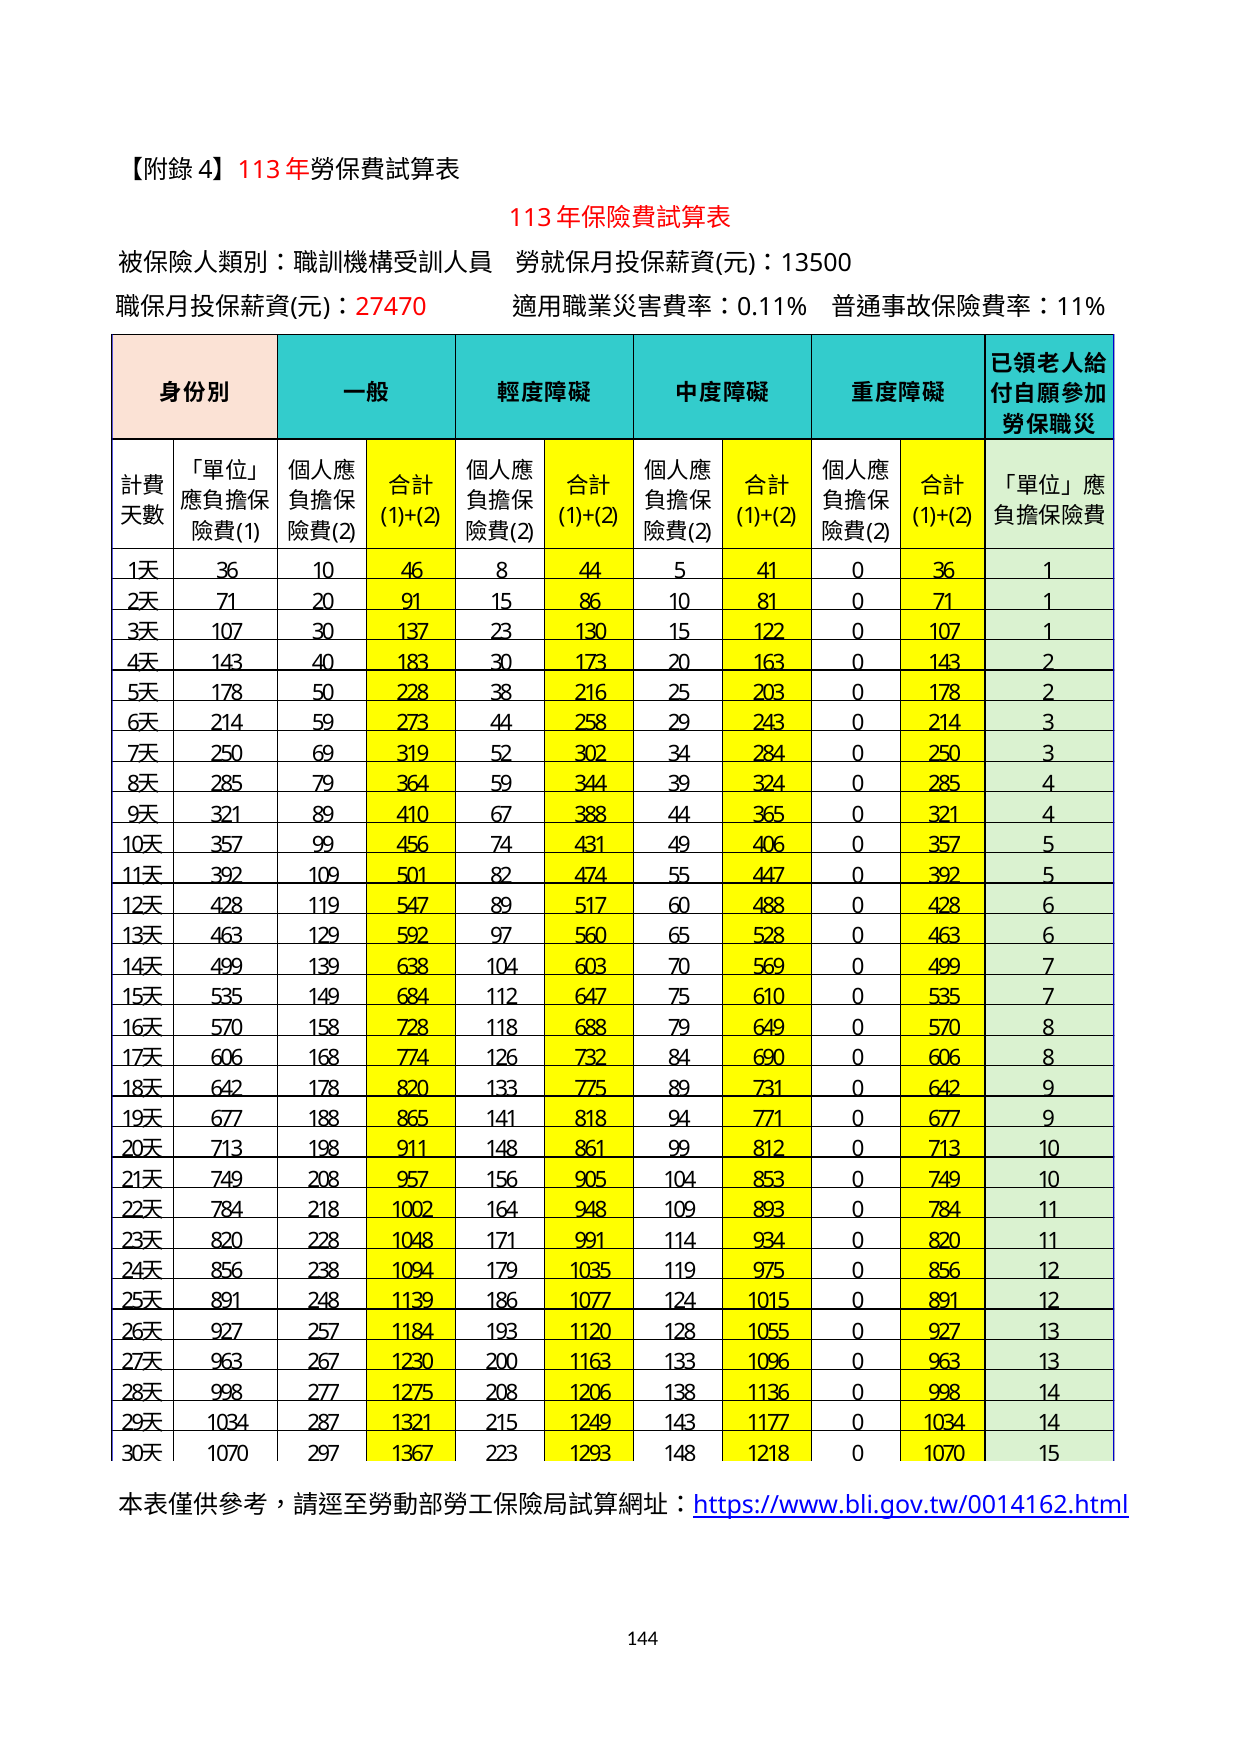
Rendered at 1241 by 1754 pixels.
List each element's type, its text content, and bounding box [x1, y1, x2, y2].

subtitle 【附錄4】113年勞保費試算表 [118, 150, 1167, 186]
text 被保險人類別：職訓機構受訓人員 勞就保月投保薪資(元)：13500 [118, 236, 1167, 280]
text 職保月投保薪資(元)：27470 適用職業災害費率：0.11% 普通事故保險費率：11% [115, 280, 1167, 324]
text 本表僅供參考，請逕至勞動部勞工保險局試算網址：https://www.bli.gov.tw/0014162.html [108, 1474, 1167, 1524]
text 113年保險費試算表 [74, 186, 1167, 236]
